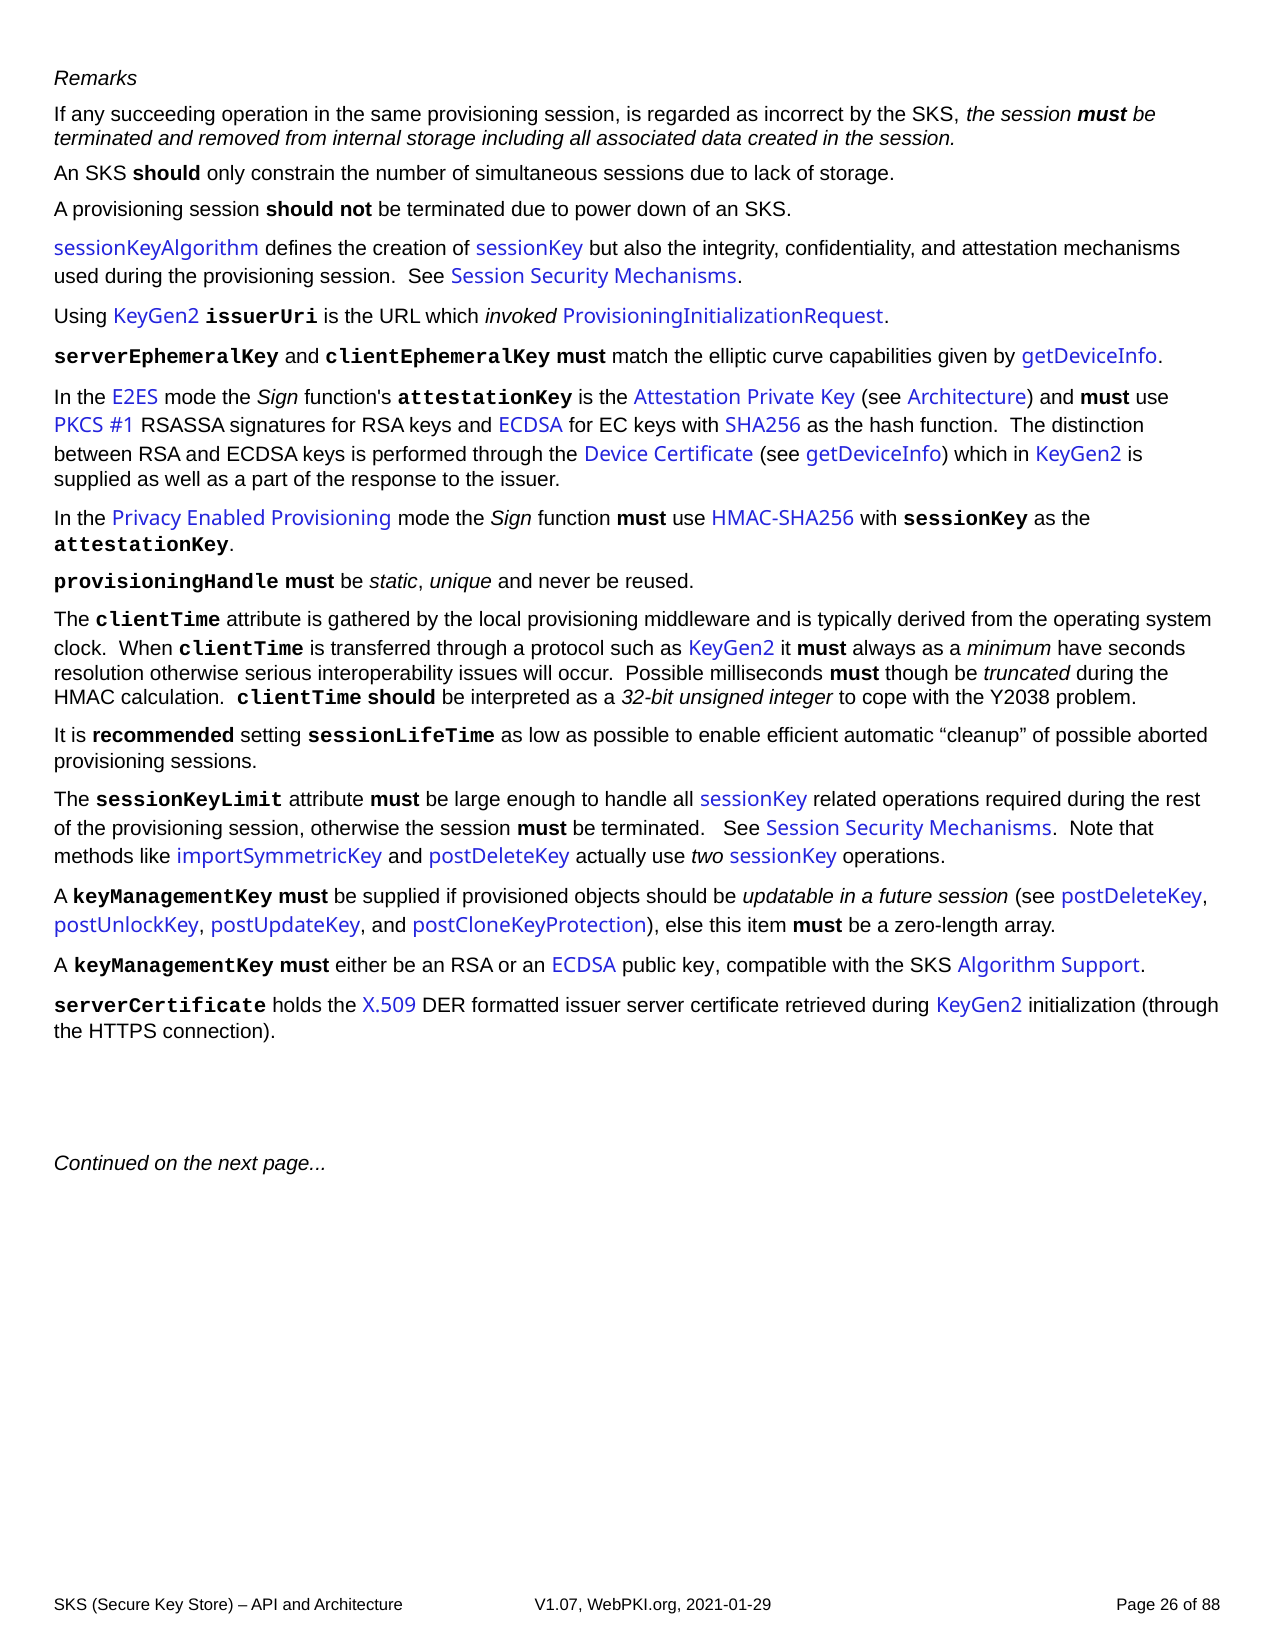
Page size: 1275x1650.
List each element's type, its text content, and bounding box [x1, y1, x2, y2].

text A keyManagementKey must be supplied if provisioned objects should be updatable in a future session (see postDeleteKey, postUnlockKey, postUpdateKey, and postCloneKeyProtection), else this item must be a zero-length array. [54, 881, 1221, 938]
text Using KeyGen2 issuerUri is the URL which invoked ProvisioningInitializationRequest. [54, 301, 1221, 330]
text In the Privacy Enabled Provisioning mode the Sign function must use HMAC-SHA256 with sessionKey as the attestationKey. [54, 503, 1221, 557]
text provisioningHandle must be static, unique and never be reused. [54, 569, 1221, 595]
text If any succeeding operation in the same provisioning session, is regarded as incorrect by the SKS, the session must be terminated and removed from internal storage including all associated data created in the session. [54, 101, 1221, 149]
text Remarks [54, 66, 1221, 90]
text sessionKeyAlgorithm defines the creation of sessionKey but also the integrity, confidentiality, and attestation mechanisms used during the provisioning session. See Session Security Mechanisms. [54, 233, 1221, 289]
text The sessionKeyLimit attribute must be large enough to handle all sessionKey related operations required during the rest of the provisioning session, otherwise the session must be terminated. See Session Security Mechanisms. Note that methods like importSymmetricKey and postDeleteKey actually use two sessionKey operations. [54, 784, 1221, 870]
text serverEphemeralKey and clientEphemeralKey must match the elliptic curve capabilities given by getDeviceInfo. [54, 342, 1221, 370]
text Continued on the next page... [54, 1151, 1221, 1174]
text It is recommended setting sessionLifeTime as low as possible to enable efficient automatic “cleanup” of possible aborted provisioning sessions. [54, 723, 1221, 772]
text A keyManagementKey must either be an RSA or an ECDSA public key, compatible with the SKS Algorithm Support. [54, 950, 1221, 979]
text The clientTime attribute is gathered by the local provisioning middleware and is typically derived from the operating system clock. When clientTime is transferred through a protocol such as KeyGen2 it must always as a minimum have seconds resolution otherwise serious interoperability issues will occur. Possible milliseconds must though be truncated during the HMAC calculation. clientTime should be interpreted as a 32-bit unsigned integer to cope with the Y2038 problem. [54, 607, 1221, 711]
text In the E2ES mode the Sign function's attestationKey is the Attestation Private Key (see Architecture) and must use PKCS #1 RSASSA signatures for RSA keys and ECDSA for EC keys with SHA256 as the hash function. The distinction between RSA and ECDSA keys is performed through the Device Certificate (see getDeviceInfo) which in KeyGen2 is supplied as well as a part of the response to the issuer. [54, 382, 1221, 491]
text serverCertificate holds the X.509 DER formatted issuer server certificate retrieved during KeyGen2 initialization (through the HTTPS connection). [54, 991, 1221, 1043]
text A provisioning session should not be terminated due to power down of an SKS. [54, 197, 1221, 221]
text An SKS should only constrain the number of simultaneous sessions due to lack of storage. [54, 161, 1221, 185]
